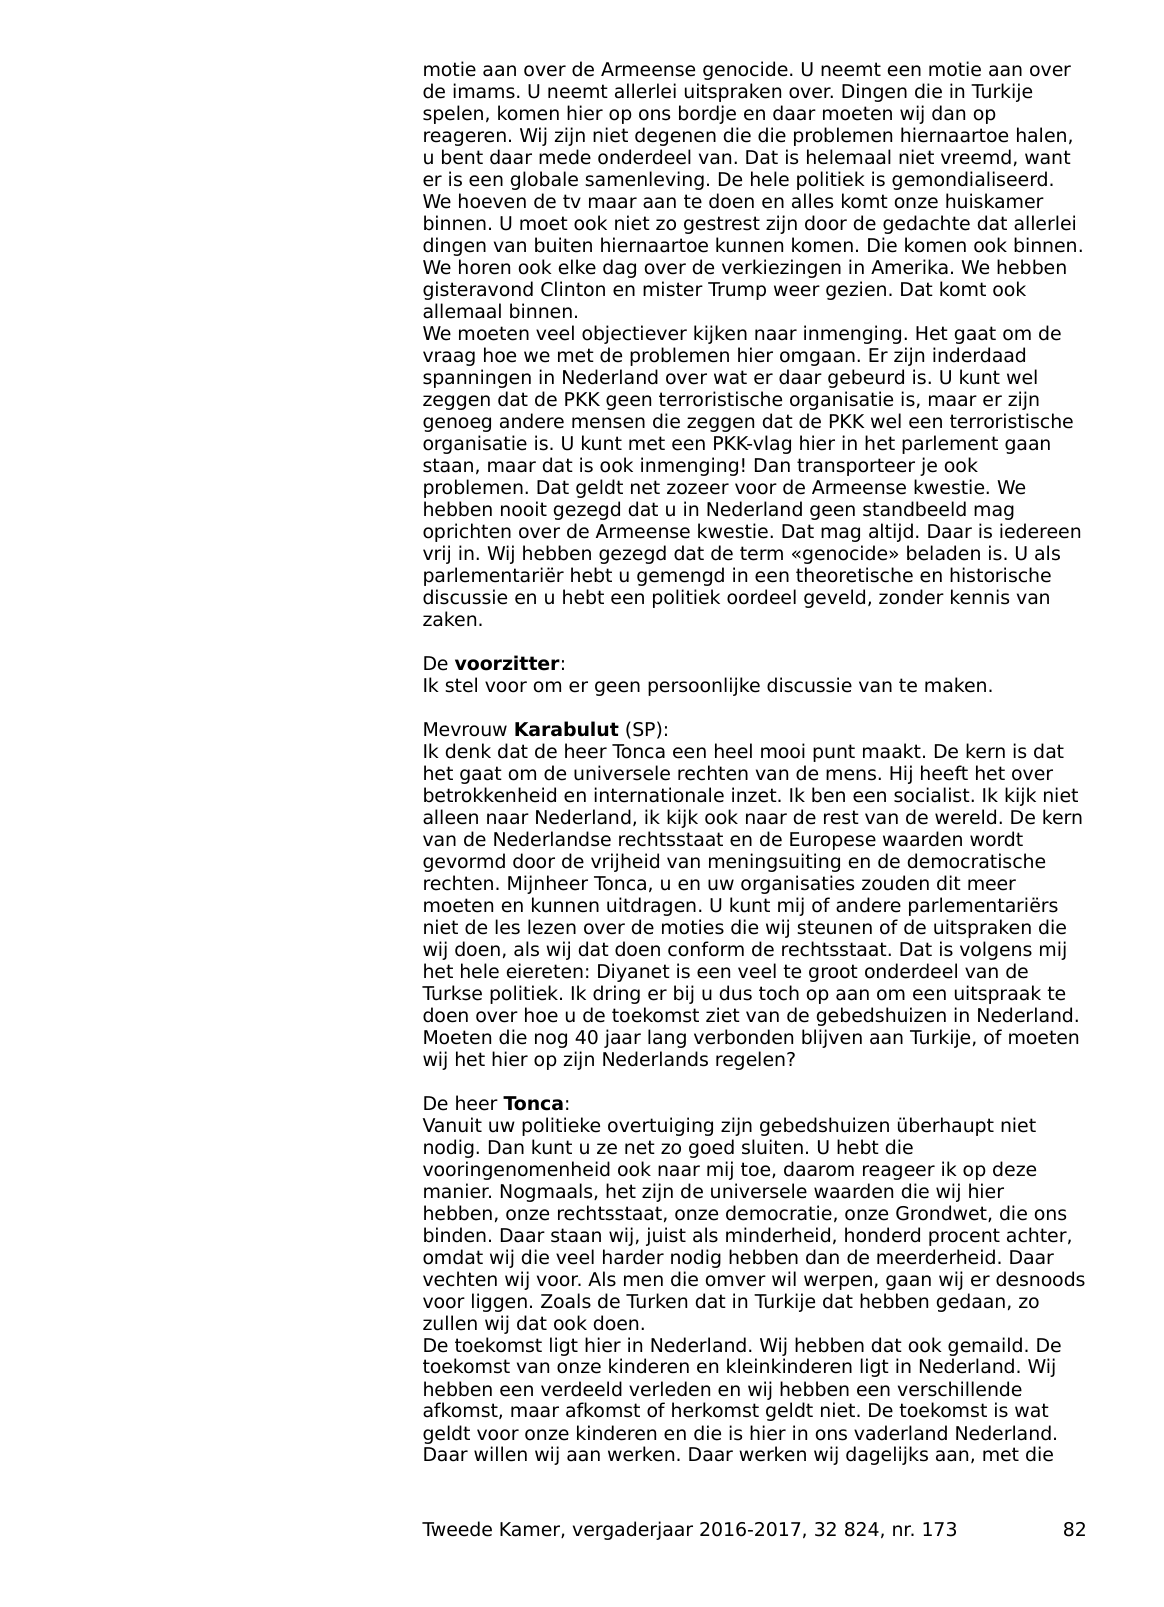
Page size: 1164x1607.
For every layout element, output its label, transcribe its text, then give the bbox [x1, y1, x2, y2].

text De heer Tonca: [422, 1093, 1087, 1115]
text De toekomst ligt hier in Nederland. Wij hebben dat ook gemaild. De toekomst van onze kinderen en kleinkinderen ligt in Nederland. Wij hebben een verdeeld verleden en wij hebben een verschillende afkomst, maar afkomst of herkomst geldt niet. De toekomst is wat geldt voor onze kinderen en die is hier in ons vaderland Nederland. Daar willen wij aan werken. Daar werken wij dagelijks aan, met die [422, 1334, 1087, 1466]
text Mevrouw Karabulut (SP): [422, 719, 1087, 741]
text Ik denk dat de heer Tonca een heel mooi punt maakt. De kern is dat het gaat om de universele rechten van de mens. Hij heeft het over betrokkenheid en internationale inzet. Ik ben een socialist. Ik kijk niet alleen naar Nederland, ik kijk ook naar de rest van de wereld. De kern van de Nederlandse rechtsstaat en de Europese waarden wordt gevormd door de vrijheid van meningsuiting en de democratische rechten. Mijnheer Tonca, u en uw organisaties zouden dit meer moeten en kunnen uitdragen. U kunt mij of andere parlementariërs niet de les lezen over de moties die wij steunen of de uitspraken die wij doen, als wij dat doen conform de rechtsstaat. Dat is volgens mij het hele eiereten: Diyanet is een veel te groot onderdeel van de Turkse politiek. Ik dring er bij u dus toch op aan om een uitspraak te doen over hoe u de toekomst ziet van de gebedshuizen in Nederland. Moeten die nog 40 jaar lang verbonden blijven aan Turkije, of moeten wij het hier op zijn Nederlands regelen? [422, 741, 1087, 1071]
text De voorzitter: [422, 653, 1087, 675]
text Vanuit uw politieke overtuiging zijn gebedshuizen überhaupt niet nodig. Dan kunt u ze net zo goed sluiten. U hebt die vooringenomenheid ook naar mij toe, daarom reageer ik op deze manier. Nogmaals, het zijn de universele waarden die wij hier hebben, onze rechtsstaat, onze democratie, onze Grondwet, die ons binden. Daar staan wij, juist als minderheid, honderd procent achter, omdat wij die veel harder nodig hebben dan de meerderheid. Daar vechten wij voor. Als men die omver wil werpen, gaan wij er desnoods voor liggen. Zoals de Turken dat in Turkije dat hebben gedaan, zo zullen wij dat ook doen. [422, 1115, 1087, 1334]
text Ik stel voor om er geen persoonlijke discussie van te maken. [422, 675, 1087, 697]
text motie aan over de Armeense genocide. U neemt een motie aan over de imams. U neemt allerlei uitspraken over. Dingen die in Turkije spelen, komen hier op ons bordje en daar moeten wij dan op reageren. Wij zijn niet degenen die die problemen hiernaartoe halen, u bent daar mede onderdeel van. Dat is helemaal niet vreemd, want er is een globale samenleving. De hele politiek is gemondialiseerd. We hoeven de tv maar aan te doen en alles komt onze huiskamer binnen. U moet ook niet zo gestrest zijn door de gedachte dat allerlei dingen van buiten hiernaartoe kunnen komen. Die komen ook binnen. We horen ook elke dag over de verkiezingen in Amerika. We hebben gisteravond Clinton en mister Trump weer gezien. Dat komt ook allemaal binnen. [422, 59, 1087, 323]
text We moeten veel objectiever kijken naar inmenging. Het gaat om de vraag hoe we met de problemen hier omgaan. Er zijn inderdaad spanningen in Nederland over wat er daar gebeurd is. U kunt wel zeggen dat de PKK geen terroristische organisatie is, maar er zijn genoeg andere mensen die zeggen dat de PKK wel een terroristische organisatie is. U kunt met een PKK-vlag hier in het parlement gaan staan, maar dat is ook inmenging! Dan transporteer je ook problemen. Dat geldt net zozeer voor de Armeense kwestie. We hebben nooit gezegd dat u in Nederland geen standbeeld mag oprichten over de Armeense kwestie. Dat mag altijd. Daar is iedereen vrij in. Wij hebben gezegd dat de term «genocide» beladen is. U als parlementariër hebt u gemengd in een theoretische en historische discussie en u hebt een politiek oordeel geveld, zonder kennis van zaken. [422, 323, 1087, 631]
